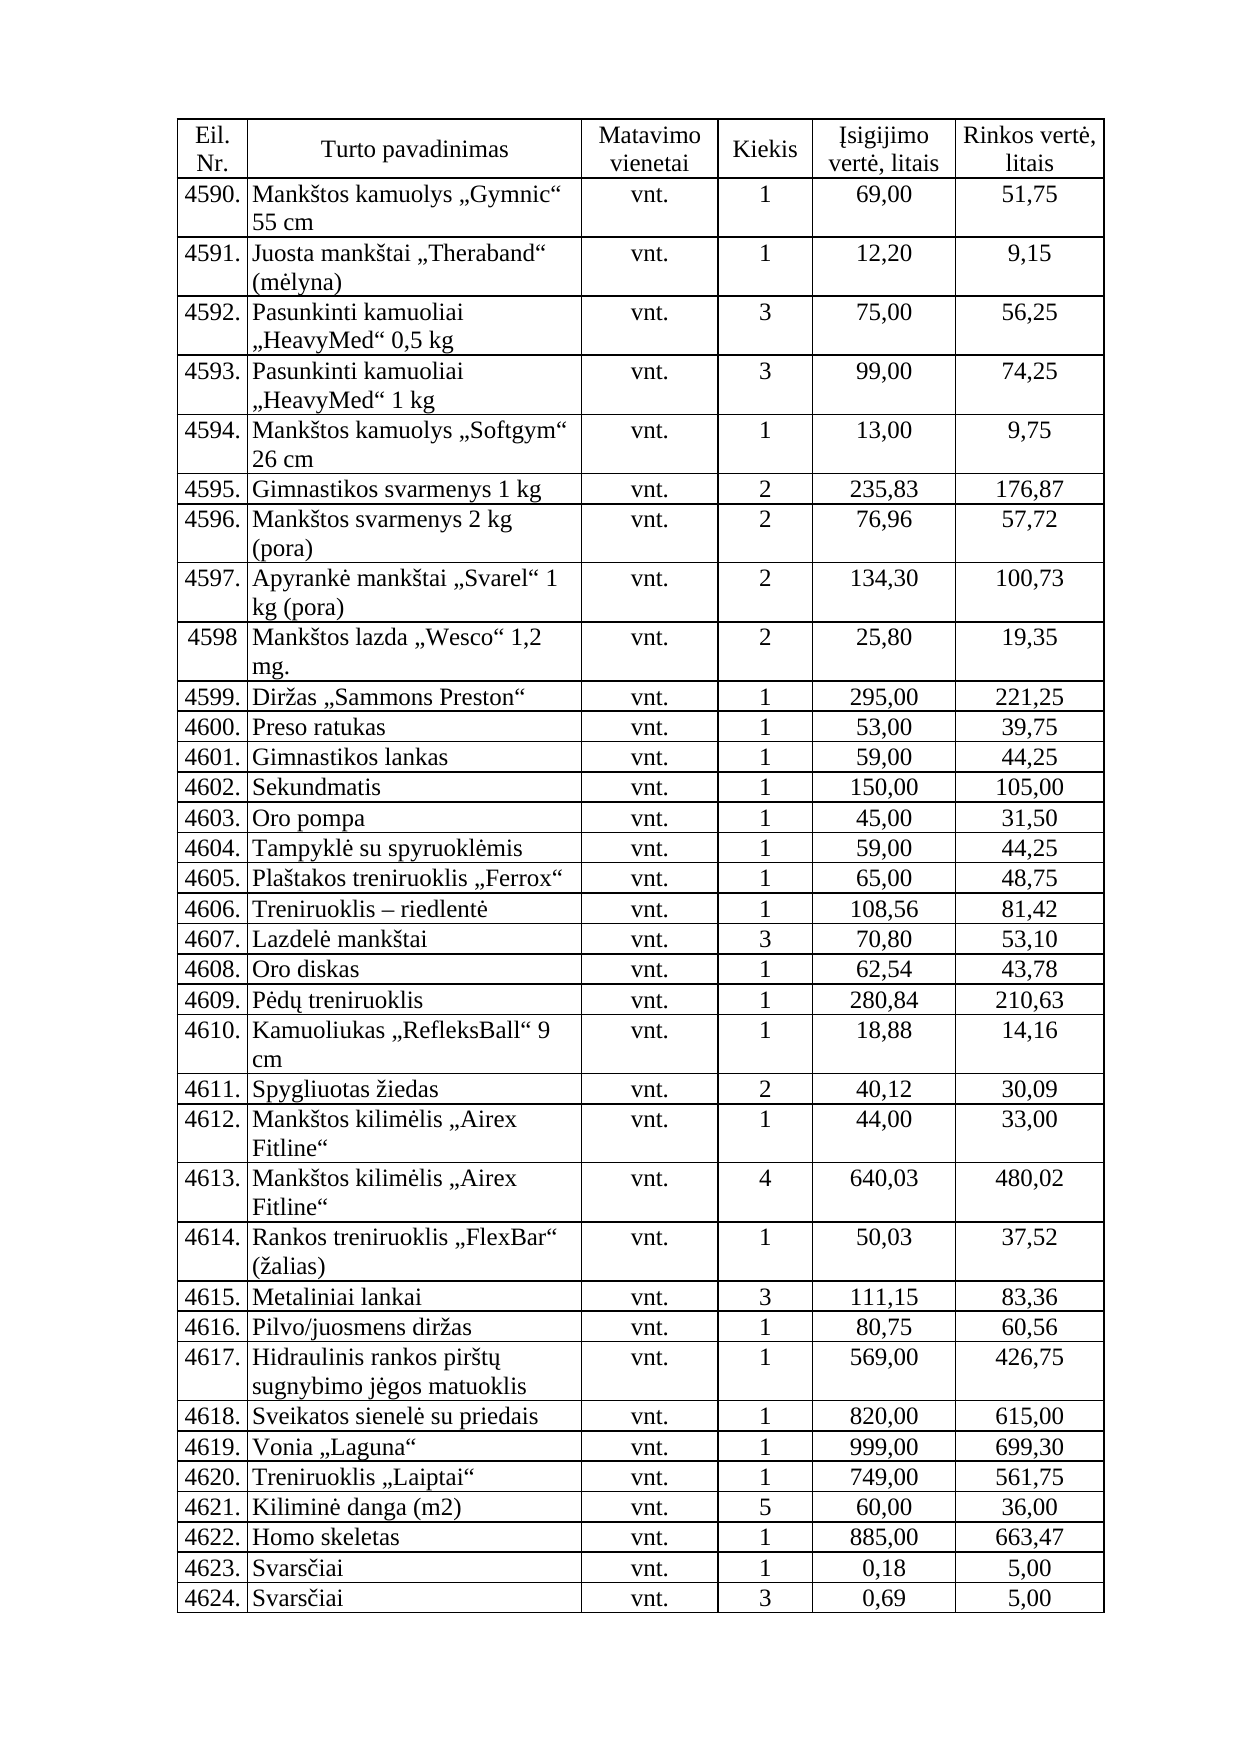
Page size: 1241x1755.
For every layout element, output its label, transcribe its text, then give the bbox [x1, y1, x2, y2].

table_header Turto pavadinimas [248, 120, 581, 177]
table_header Kiekis [719, 120, 812, 177]
table_header Eil. Nr. [178, 120, 247, 177]
table_header Rinkos vertė, litais [956, 120, 1103, 177]
table_header Įsigijimo vertė, litais [813, 120, 955, 177]
table_header Matavimo vienetai [582, 120, 717, 177]
